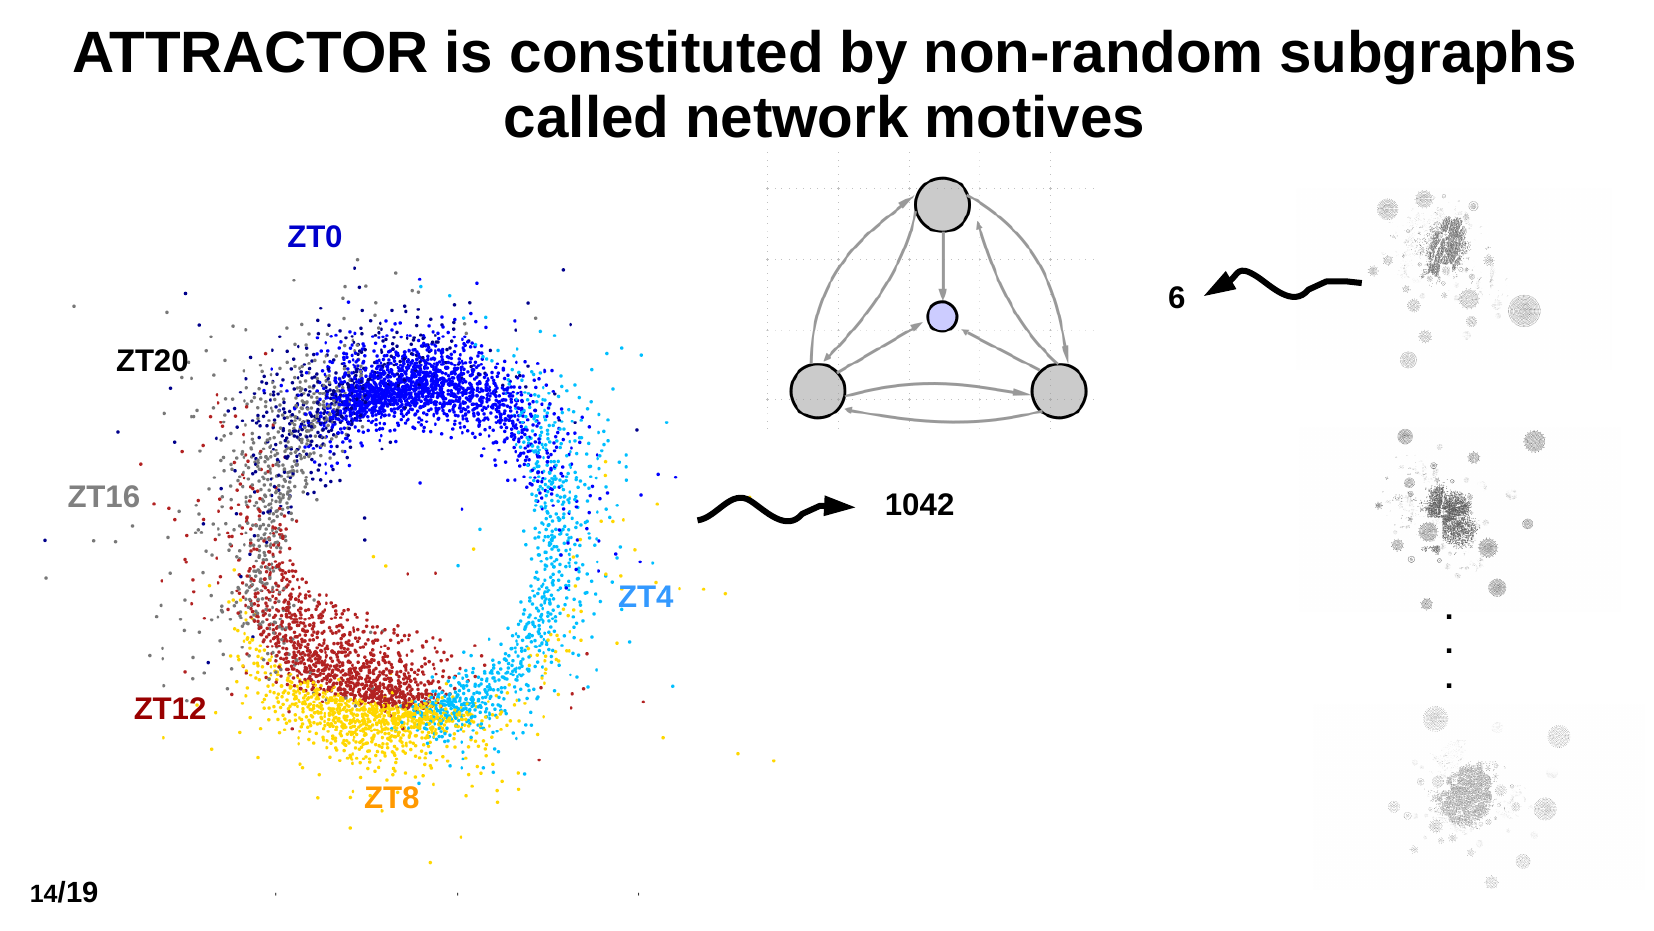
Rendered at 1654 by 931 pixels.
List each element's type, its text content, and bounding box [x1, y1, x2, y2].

picture [1296, 197, 1612, 370]
text_box . . . [1430, 583, 1596, 703]
text_box 14/19 [15, 840, 121, 917]
text_box 1042 [870, 480, 1036, 579]
picture [1313, 704, 1645, 890]
text_box ZT8 [349, 772, 515, 872]
text_box ZT16 [52, 471, 218, 571]
text_box ZT4 [603, 571, 769, 671]
text_box ZT12 [119, 684, 285, 783]
title ATTRACTOR is constituted by non-random subgraphs called network motives [30, 0, 1621, 197]
text_box 6 [1153, 273, 1319, 373]
picture [1299, 427, 1621, 612]
picture [0, 149, 1096, 901]
text_box ZT20 [101, 335, 267, 435]
text_box ZT0 [272, 211, 438, 311]
